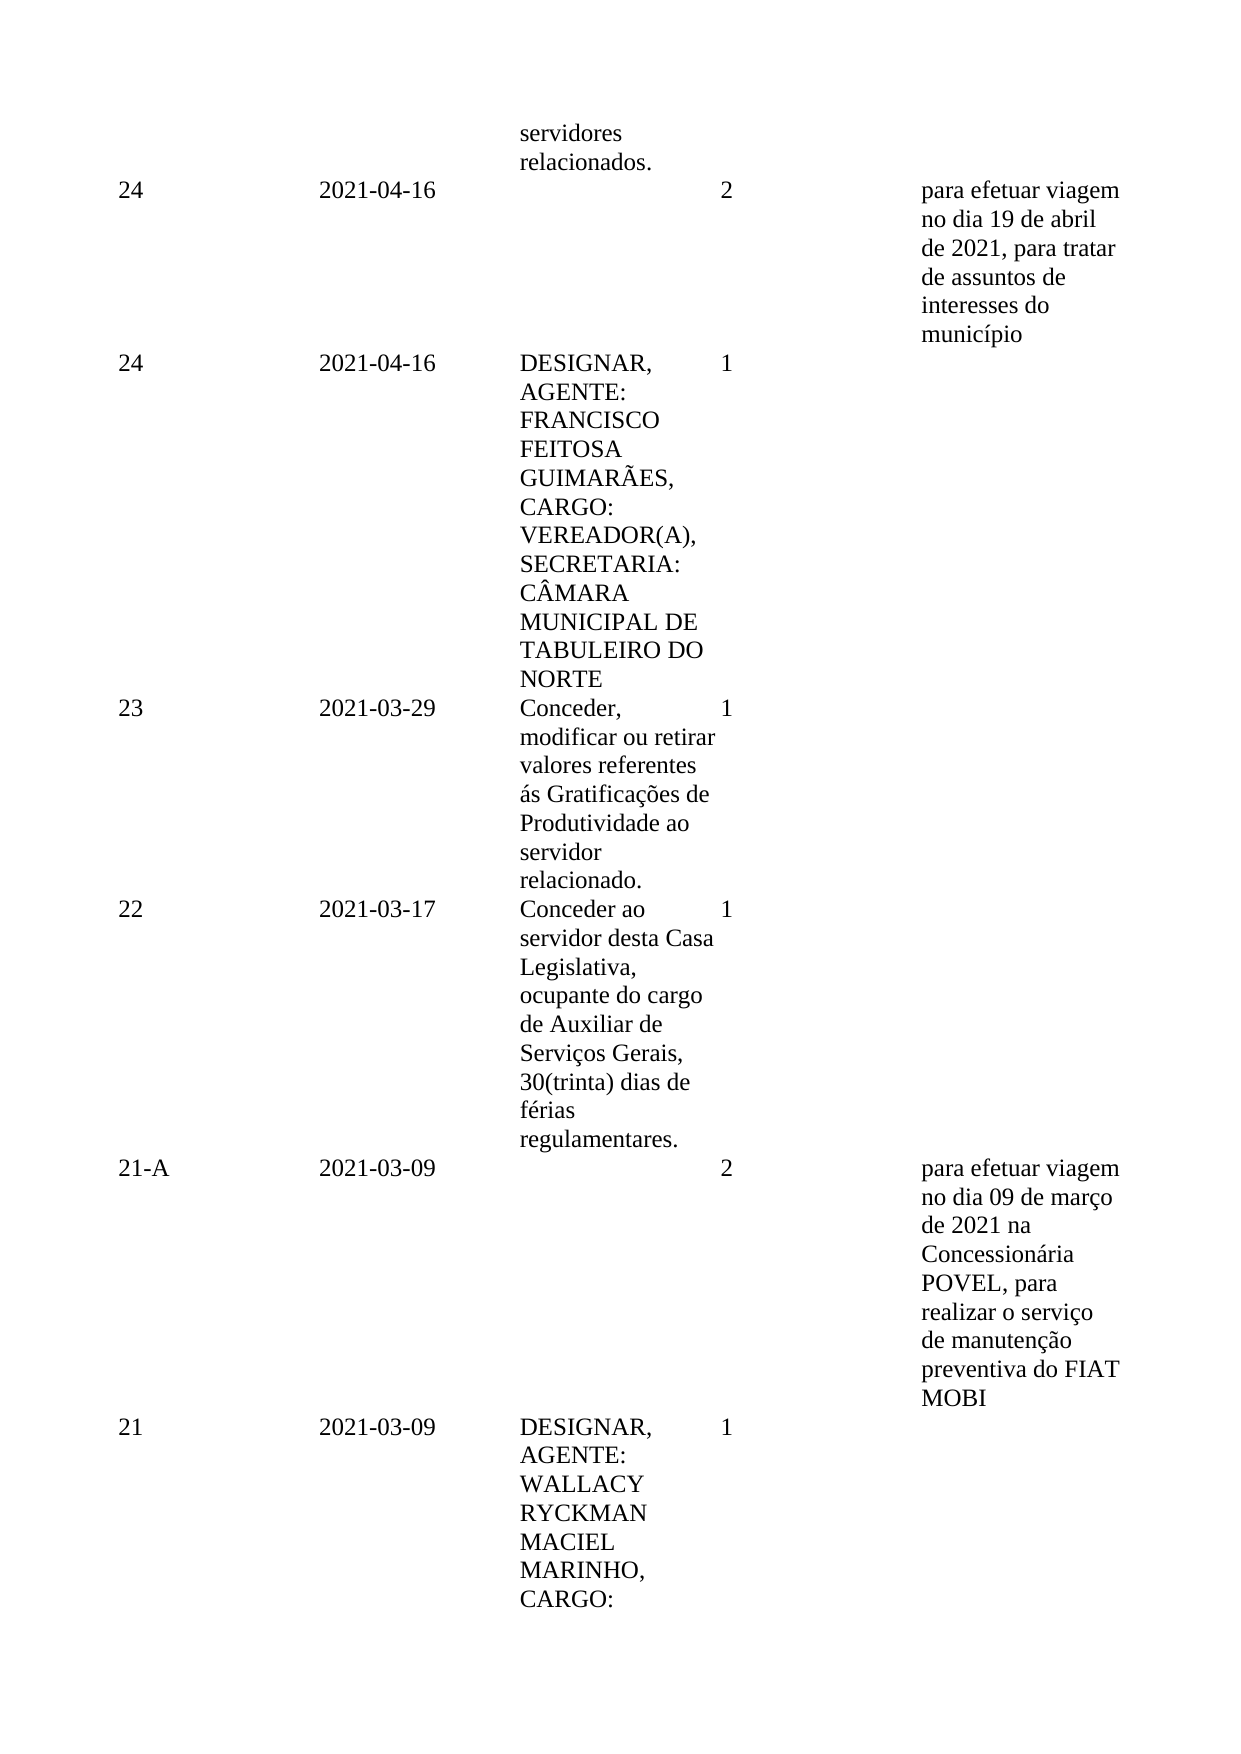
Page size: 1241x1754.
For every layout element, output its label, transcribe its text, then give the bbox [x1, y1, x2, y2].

table_cell DESIGNAR, AGENTE: FRANCISCO FEITOSA GUIMARÃES, CARGO: VEREADOR(A), SECRETARIA: CÂMARA MUNICIPAL DE TABULEIRO DO NORTE [520, 348, 720, 693]
table_cell 1 [720, 894, 921, 1153]
table_cell [921, 118, 1122, 176]
table_cell [921, 894, 1122, 1153]
table_cell 2021-03-09 [319, 1153, 519, 1412]
table_cell [118, 118, 319, 176]
table_cell 23 [118, 693, 319, 894]
table_cell 22 [118, 894, 319, 1153]
table_cell 2021-04-16 [319, 176, 519, 348]
table_cell [520, 176, 720, 348]
table_cell 21 [118, 1412, 319, 1613]
table_cell [921, 693, 1122, 894]
table_cell [921, 1412, 1122, 1613]
table_cell para efetuar viagem no dia 09 de março de 2021 na Concessionária POVEL, para realizar o serviço de manutenção preventiva do FIAT MOBI [921, 1153, 1122, 1412]
table_cell 2 [720, 176, 921, 348]
table_cell servidores relacionados. [520, 118, 720, 176]
table_cell Conceder ao servidor desta Casa Legislativa, ocupante do cargo de Auxiliar de Serviços Gerais, 30(trinta) dias de férias regulamentares. [520, 894, 720, 1153]
table_cell [720, 118, 921, 176]
table_cell 2021-03-09 [319, 1412, 519, 1613]
table_cell DESIGNAR, AGENTE: WALLACY RYCKMAN MACIEL MARINHO, CARGO: [520, 1412, 720, 1613]
table_cell para efetuar viagem no dia 19 de abril de 2021, para tratar de assuntos de interesses do município [921, 176, 1122, 348]
table_cell [520, 1153, 720, 1412]
table_cell 24 [118, 176, 319, 348]
table_cell 2 [720, 1153, 921, 1412]
table_cell Conceder, modificar ou retirar valores referentes ás Gratificações de Produtividade ao servidor relacionado. [520, 693, 720, 894]
table_cell 2021-03-29 [319, 693, 519, 894]
table_cell [921, 348, 1122, 693]
table_cell 24 [118, 348, 319, 693]
table_cell 1 [720, 1412, 921, 1613]
table_cell 1 [720, 693, 921, 894]
table_cell 1 [720, 348, 921, 693]
table_cell 2021-03-17 [319, 894, 519, 1153]
table_cell 2021-04-16 [319, 348, 519, 693]
table_cell 21-A [118, 1153, 319, 1412]
table_cell [319, 118, 519, 176]
